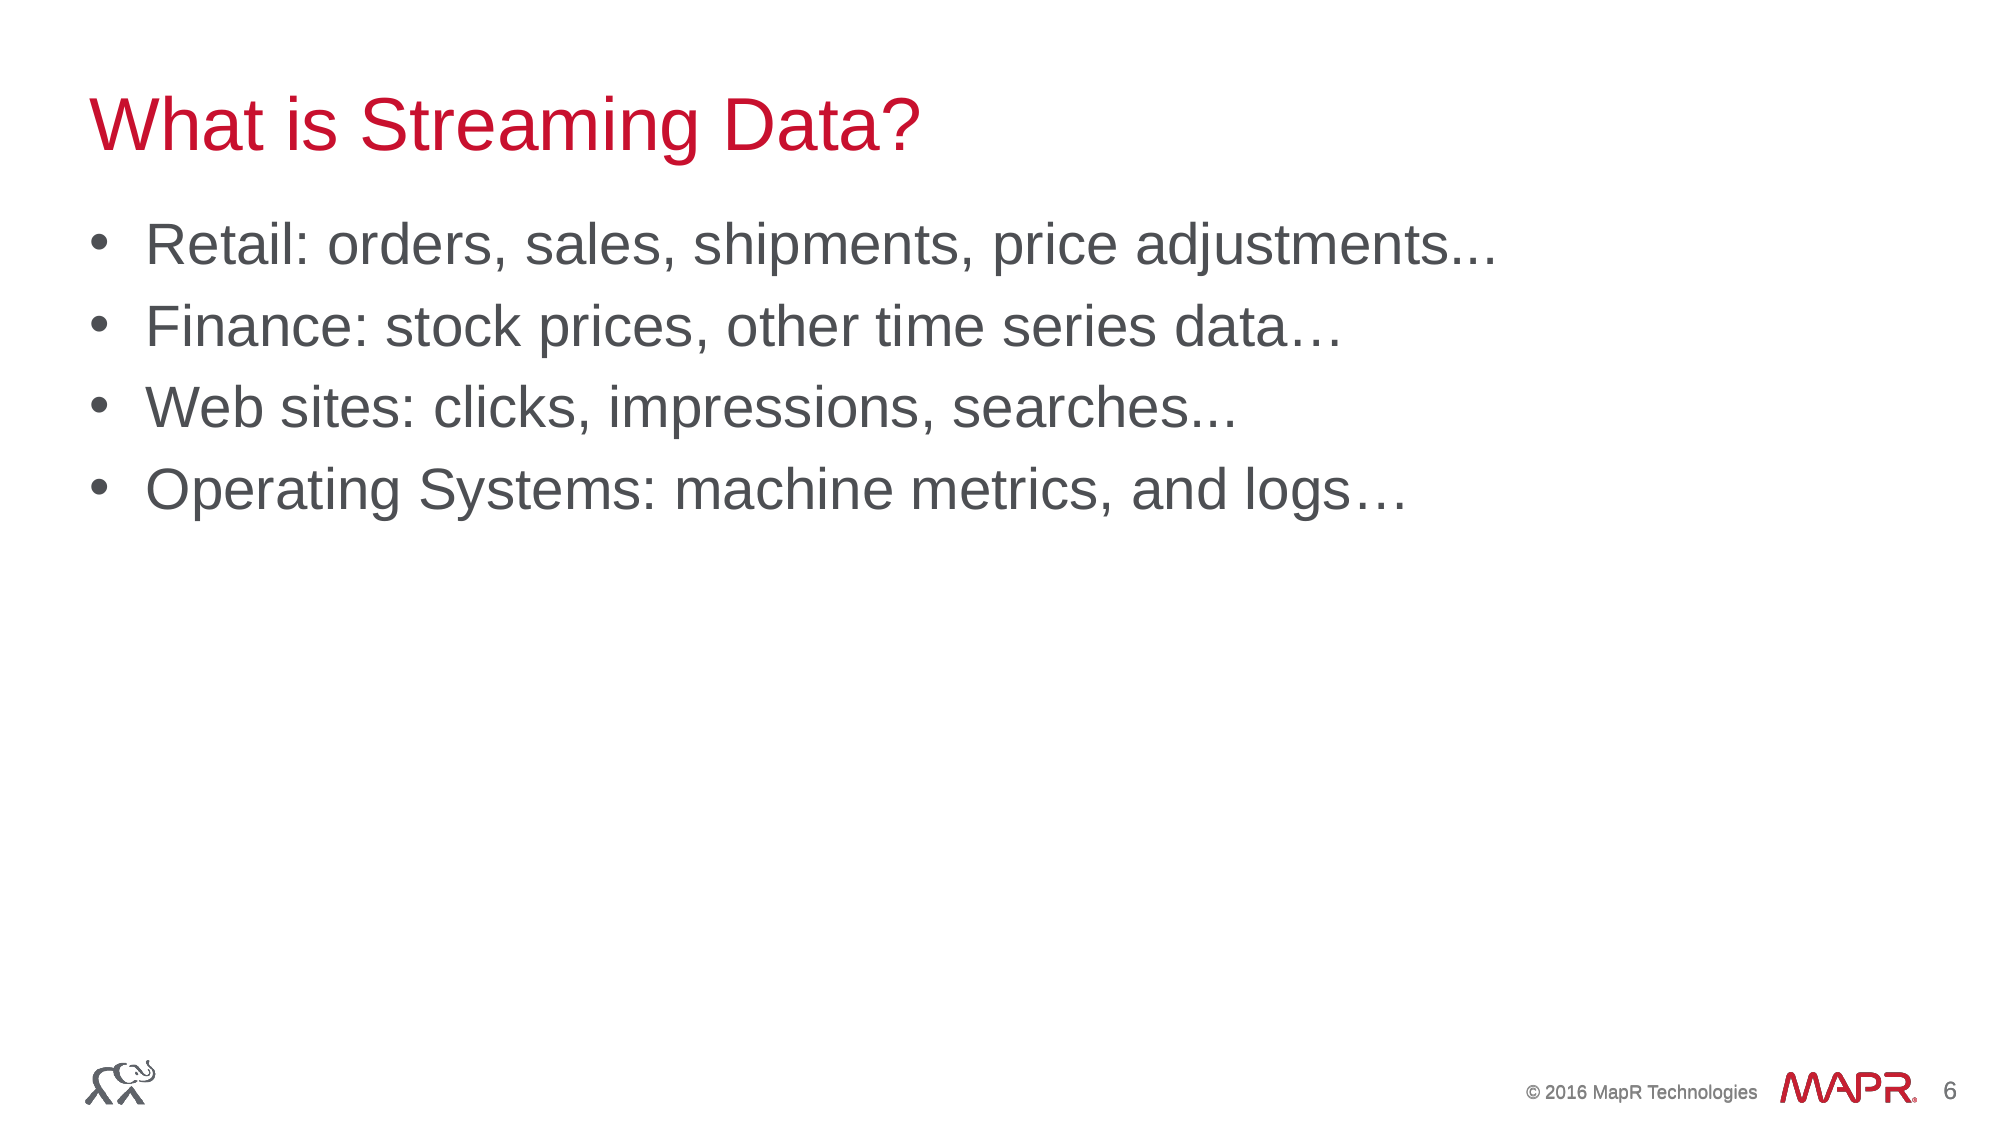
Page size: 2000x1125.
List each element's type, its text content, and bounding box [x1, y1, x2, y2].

title What is Streaming Data? [69, 45, 1869, 196]
picture [75, 1038, 167, 1125]
list Retail: orders, sales, shipments, price adjustments... Finance: stock prices, other time series data… Web sites: clicks, impressions, searches... Operating Systems: machine metrics, and logs… [69, 196, 1869, 622]
